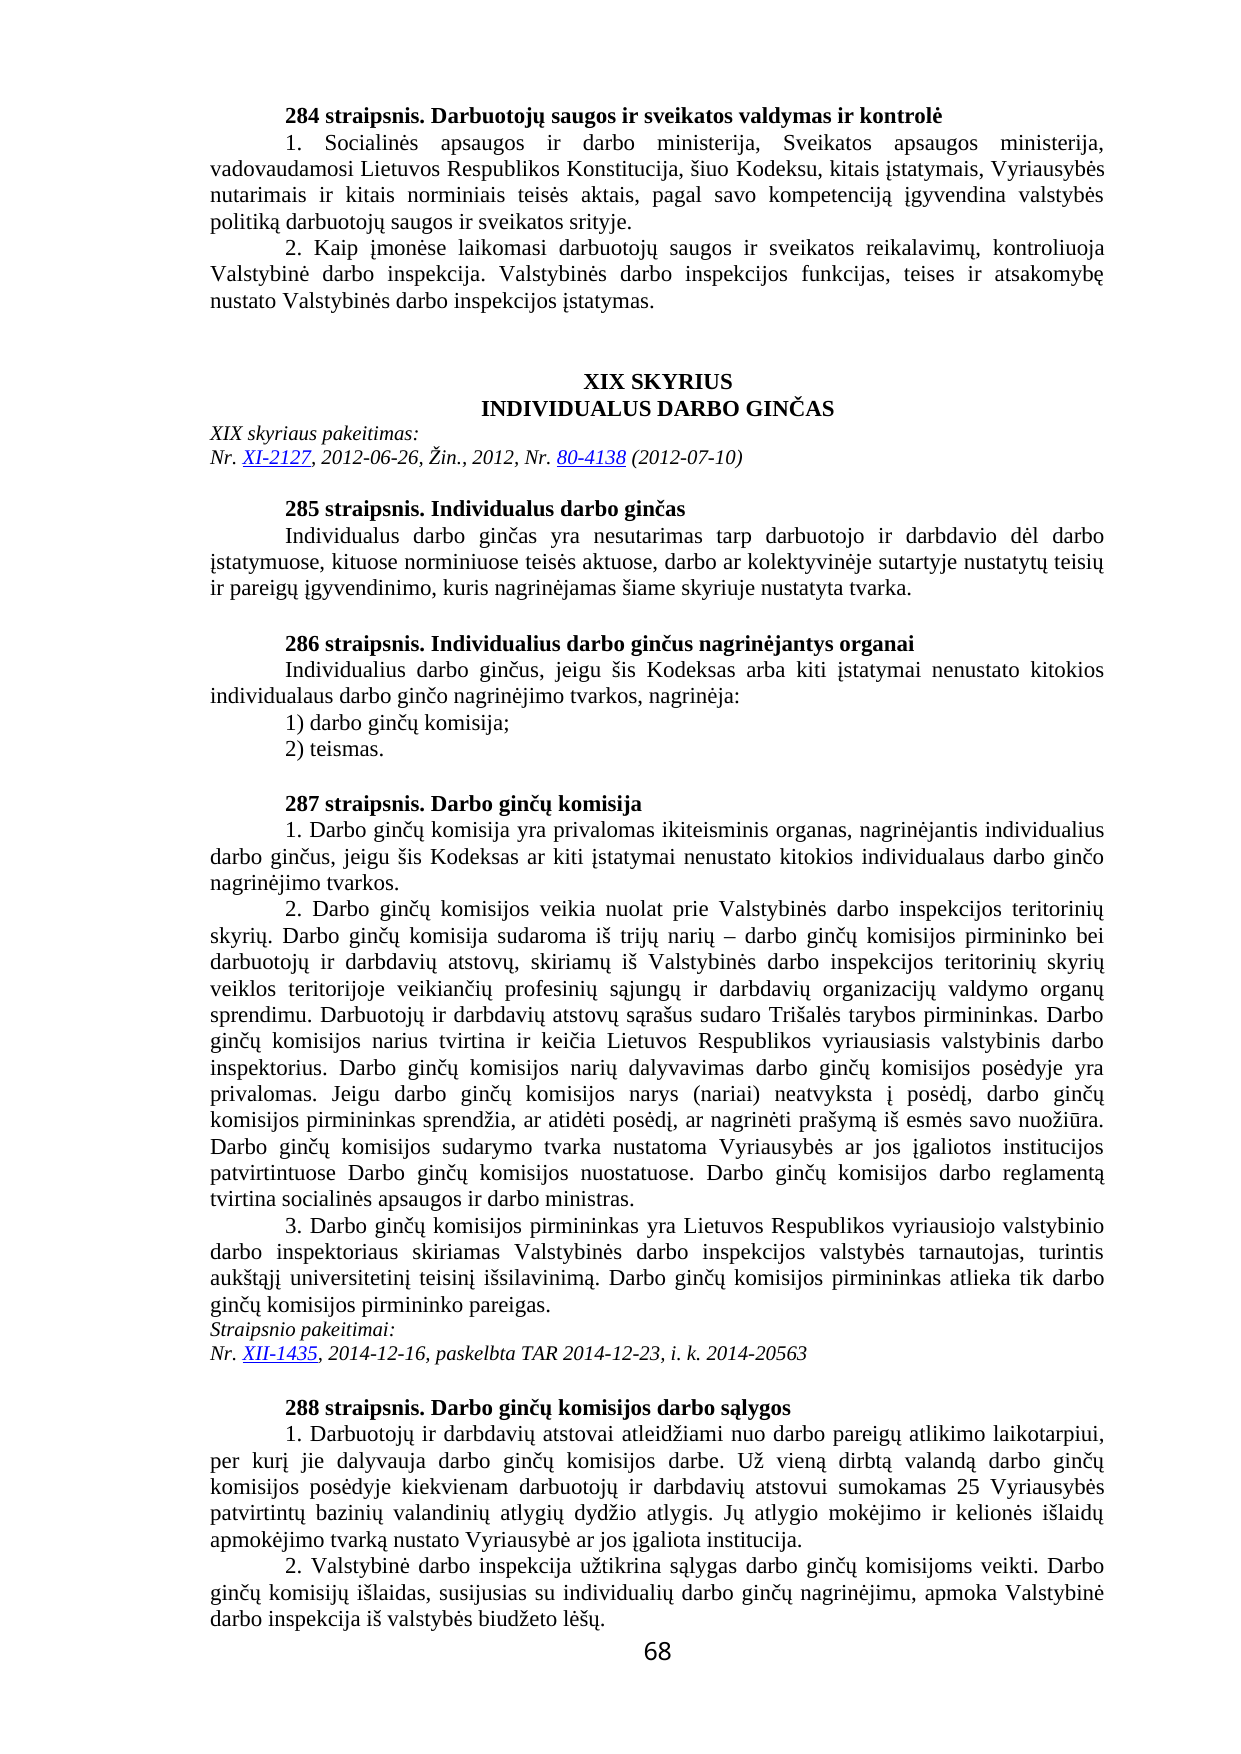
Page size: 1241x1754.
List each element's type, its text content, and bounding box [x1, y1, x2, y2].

text 286 straipsnis. Individualius darbo ginčus nagrinėjantys organai [210, 629, 1106, 656]
text Individualus darbo ginčas yra nesutarimas tarp darbuotojo ir darbdavio dėl darbo įstatymuose, kituose norminiuose teisės aktuose, darbo ar kolektyvinėje sutartyje nustatytų teisių ir pareigų įgyvendinimo, kuris nagrinėjamas šiame skyriuje nustatyta tvarka. [210, 522, 1106, 601]
text 1. Socialinės apsaugos ir darbo ministerija, Sveikatos apsaugos ministerija, vadovaudamosi Lietuvos Respublikos Konstitucija, šiuo kodeksu, kitais įstatymais, Vyriausybės nutarimais ir kitais norminiais teisės aktais, pagal savo kompetenciją įgyvendina valstybės politiką darbuotojų saugos ir sveikatos srityje. [210, 129, 1106, 234]
text XIX SKYRIUS [210, 368, 1106, 394]
text Nr. XI-2127, 2012-06-26, Žin., 2012, Nr. 80-4138 (2012-07-10) [210, 445, 1106, 469]
text 285 straipsnis. Individualus darbo ginčas [210, 495, 1106, 522]
text Straipsnio pakeitimai: [210, 1317, 1106, 1341]
text Individualius darbo ginčus, jeigu šis Kodeksas arba kiti įstatymai nenustato kitokios individualaus darbo ginčo nagrinėjimo tvarkos, nagrinėja: [210, 656, 1106, 709]
text 1. Darbo ginčų komisija yra privalomas ikiteisminis organas, nagrinėjantis individualius darbo ginčus, jeigu šis Kodeksas ar kiti įstatymai nenustato kitokios individualaus darbo ginčo nagrinėjimo tvarkos. [210, 816, 1106, 896]
text 2. Kaip įmonėse laikomasi darbuotojų saugos ir sveikatos reikalavimų, kontroliuoja Valstybinė darbo inspekcija. Valstybinės darbo inspekcijos funkcijas, teises ir atsakomybę nustato valstybinės darbo inspekcijos įstatymas. [210, 234, 1106, 313]
text 3. Darbo ginčų komisijos pirmininkas yra Lietuvos Respublikos vyriausiojo valstybinio darbo inspektoriaus skiriamas Valstybinės darbo inspekcijos valstybės tarnautojas, turintis aukštąjį universitetinį teisinį išsilavinimą. Darbo ginčų komisijos pirmininkas atlieka tik darbo ginčų komisijos pirmininko pareigas. [210, 1212, 1106, 1317]
text 2. Darbo ginčų komisijos veikia nuolat prie Valstybinės darbo inspekcijos teritorinių skyrių. Darbo ginčų komisija sudaroma iš trijų narių – darbo ginčų komisijos pirmininko bei darbuotojų ir darbdavių atstovų, skiriamų iš Valstybinės darbo inspekcijos teritorinių skyrių veiklos teritorijoje veikiančių profesinių sąjungų ir darbdavių organizacijų valdymo organų sprendimu. Darbuotojų ir darbdavių atstovų sąrašus sudaro Trišalės tarybos pirmininkas. Darbo ginčų komisijos narius tvirtina ir keičia Lietuvos Respublikos vyriausiasis valstybinis darbo inspektorius. Darbo ginčų komisijos narių dalyvavimas darbo ginčų komisijos posėdyje yra privalomas. Jeigu darbo ginčų komisijos narys (nariai) neatvyksta į posėdį, darbo ginčų komisijos pirmininkas sprendžia, ar atidėti posėdį, ar nagrinėti prašymą iš esmės savo nuožiūra. Darbo ginčų komisijos sudarymo tvarka nustatoma Vyriausybės ar jos įgaliotos institucijos patvirtintuose Darbo ginčų komisijos nuostatuose. Darbo ginčų komisijos darbo reglamentą tvirtina socialinės apsaugos ir darbo ministras. [210, 896, 1106, 1212]
text 284 straipsnis. Darbuotojų saugos ir sveikatos valdymas ir kontrolė [210, 102, 1106, 129]
text 287 straipsnis. Darbo ginčų komisija [210, 790, 1106, 816]
text XIX skyriaus pakeitimas: [210, 421, 1106, 445]
text 288 straipsnis. Darbo ginčų komisijos darbo sąlygos [210, 1394, 1106, 1420]
text INDIVIDUALUS DARBO GINČAS [210, 394, 1106, 421]
text Nr. XII-1435, 2014-12-16, paskelbta TAR 2014-12-23, i. k. 2014-20563 [210, 1341, 1106, 1365]
text 1. Darbuotojų ir darbdavių atstovai atleidžiami nuo darbo pareigų atlikimo laikotarpiui, per kurį jie dalyvauja darbo ginčų komisijos darbe. Už vieną dirbtą valandą darbo ginčų komisijos posėdyje kiekvienam darbuotojų ir darbdavių atstovui sumokamas 25 Vyriausybės patvirtintų bazinių valandinių atlygių dydžio atlygis. Jų atlygio mokėjimo ir kelionės išlaidų apmokėjimo tvarką nustato Vyriausybė ar jos įgaliota institucija. [210, 1420, 1106, 1552]
text 2) teismas. [210, 735, 1106, 761]
text 2. Valstybinė darbo inspekcija užtikrina sąlygas darbo ginčų komisijoms veikti. Darbo ginčų komisijų išlaidas, susijusias su individualių darbo ginčų nagrinėjimu, apmoka Valstybinė darbo inspekcija iš valstybės biudžeto lėšų. [210, 1552, 1106, 1631]
text 1) darbo ginčų komisija; [210, 709, 1106, 735]
